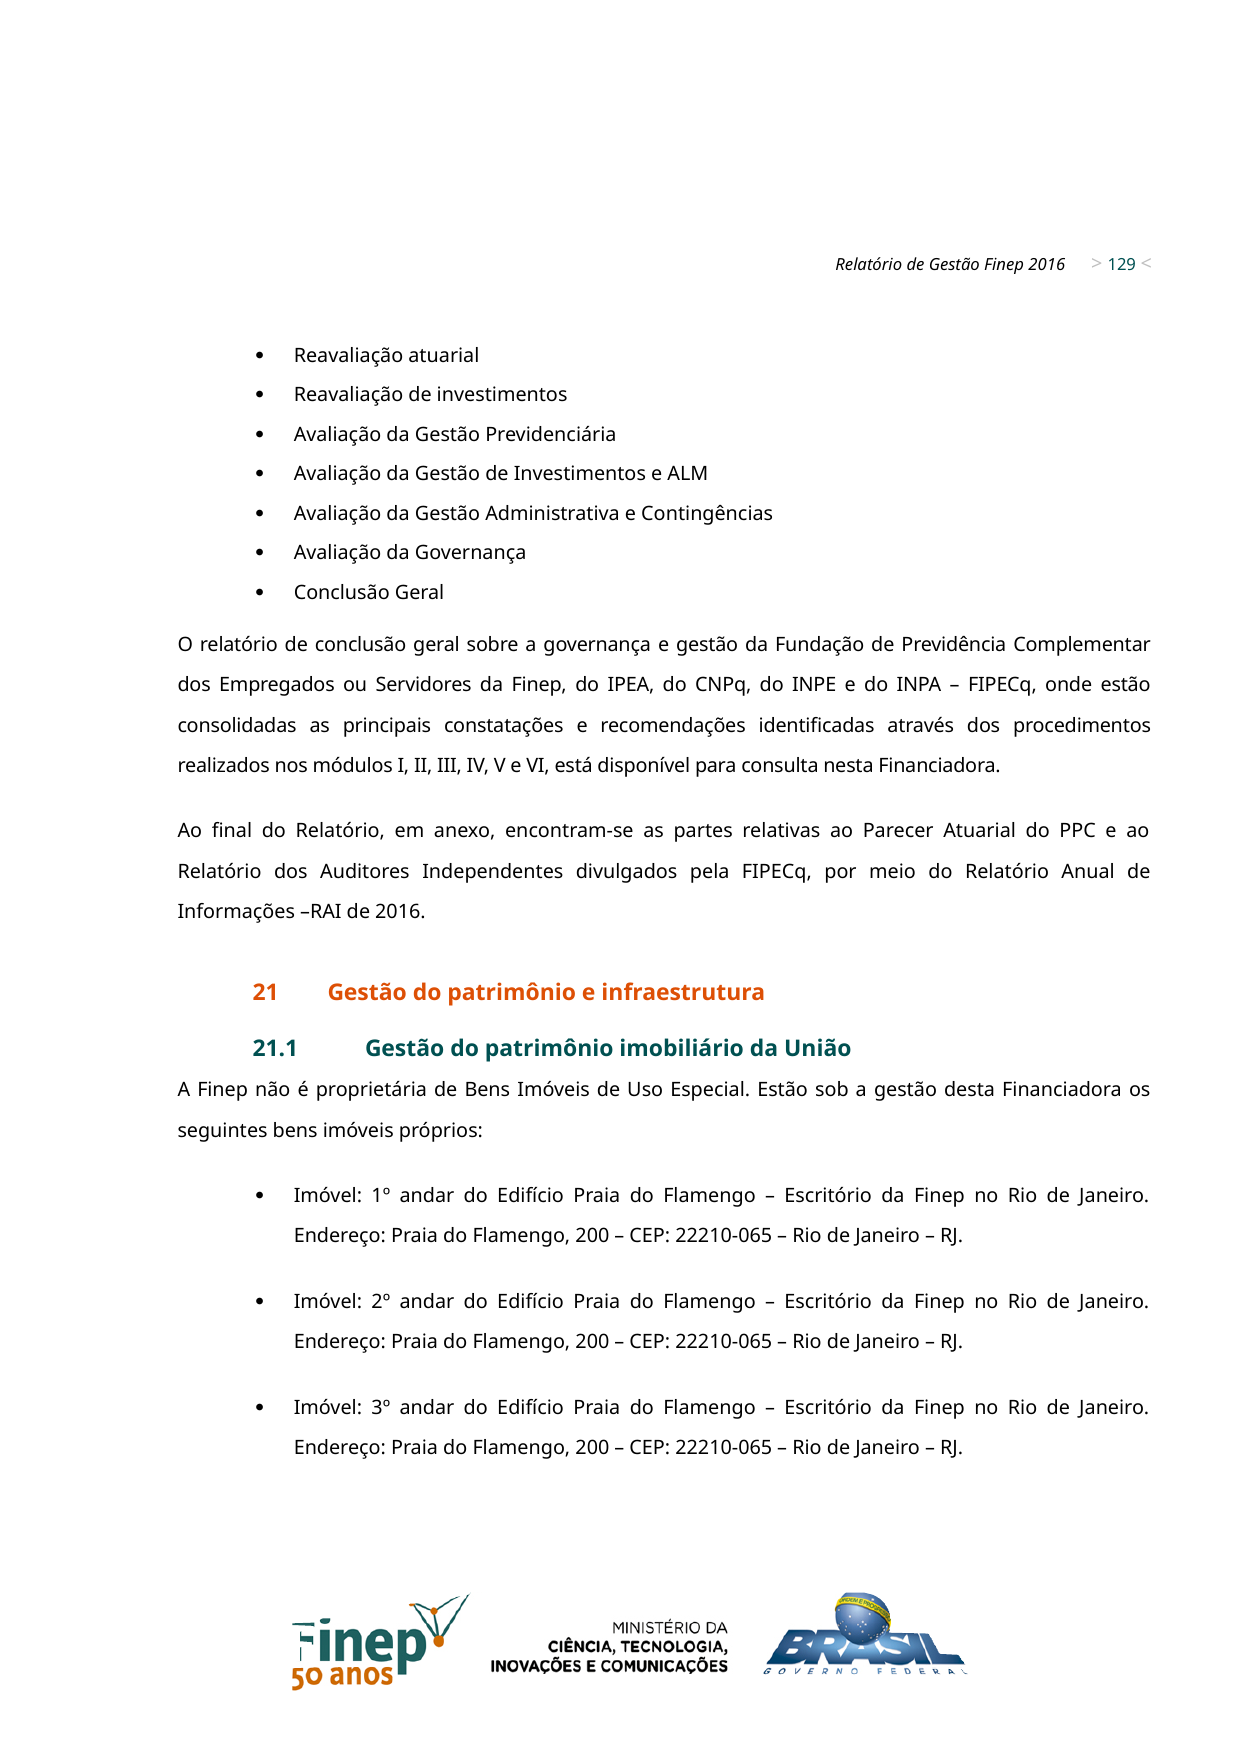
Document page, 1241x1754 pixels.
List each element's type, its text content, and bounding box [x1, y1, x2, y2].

list Imóvel: 1º andar do Edifício Praia do Flamengo – Escritório da Finep no Rio de Janeiro. Endereço: Praia do Flamengo, 200 – CEP: 22210-065 – Rio de Janeiro – RJ. [256, 1181, 1152, 1249]
list Imóvel: 3º andar do Edifício Praia do Flamengo – Escritório da Finep no Rio de Janeiro. Endereço: Praia do Flamengo, 200 – CEP: 22210-065 – Rio de Janeiro – RJ. [256, 1393, 1152, 1460]
list Conclusão Geral [256, 578, 1152, 605]
list Reavaliação de investimentos [256, 381, 1152, 408]
list Reavaliação atuarial [256, 341, 1152, 368]
list Imóvel: 2º andar do Edifício Praia do Flamengo – Escritório da Finep no Rio de Janeiro. Endereço: Praia do Flamengo, 200 – CEP: 22210-065 – Rio de Janeiro – RJ. [256, 1287, 1152, 1354]
subtitle Gestão do patrimônio e infraestrutura [252, 975, 1152, 1007]
list Avaliação da Gestão de Investimentos e ALM [256, 459, 1152, 487]
list Avaliação da Gestão Previdenciária [256, 420, 1152, 447]
text A Finep não é proprietária de Bens Imóveis de Uso Especial. Estão sob a gestão desta Financiadora os seguintes bens imóveis próprios: [177, 1075, 1152, 1143]
list Avaliação da Gestão Administrativa e Contingências [256, 499, 1152, 526]
text Ao final do Relatório, em anexo, encontram-se as partes relativas ao Parecer Atuarial do PPC e ao Relatório dos Auditores Independentes divulgados pela FIPECq, por meio do Relatório Anual de Informações –RAI de 2016. [177, 817, 1152, 924]
text O relatório de conclusão geral sobre a governança e gestão da Fundação de Previdência Complementar dos Empregados ou Servidores da Finep, do IPEA, do CNPq, do INPE e do INPA – FIPECq, onde estão consolidadas as principais constatações e recomendações identificadas através dos procedimentos realizados nos módulos I, II, III, IV, V e VI, está disponível para consulta nesta Financiadora. [177, 630, 1152, 778]
list Avaliação da Governança [256, 538, 1152, 566]
subtitle Gestão do patrimônio imobiliário da União [252, 1032, 1152, 1063]
